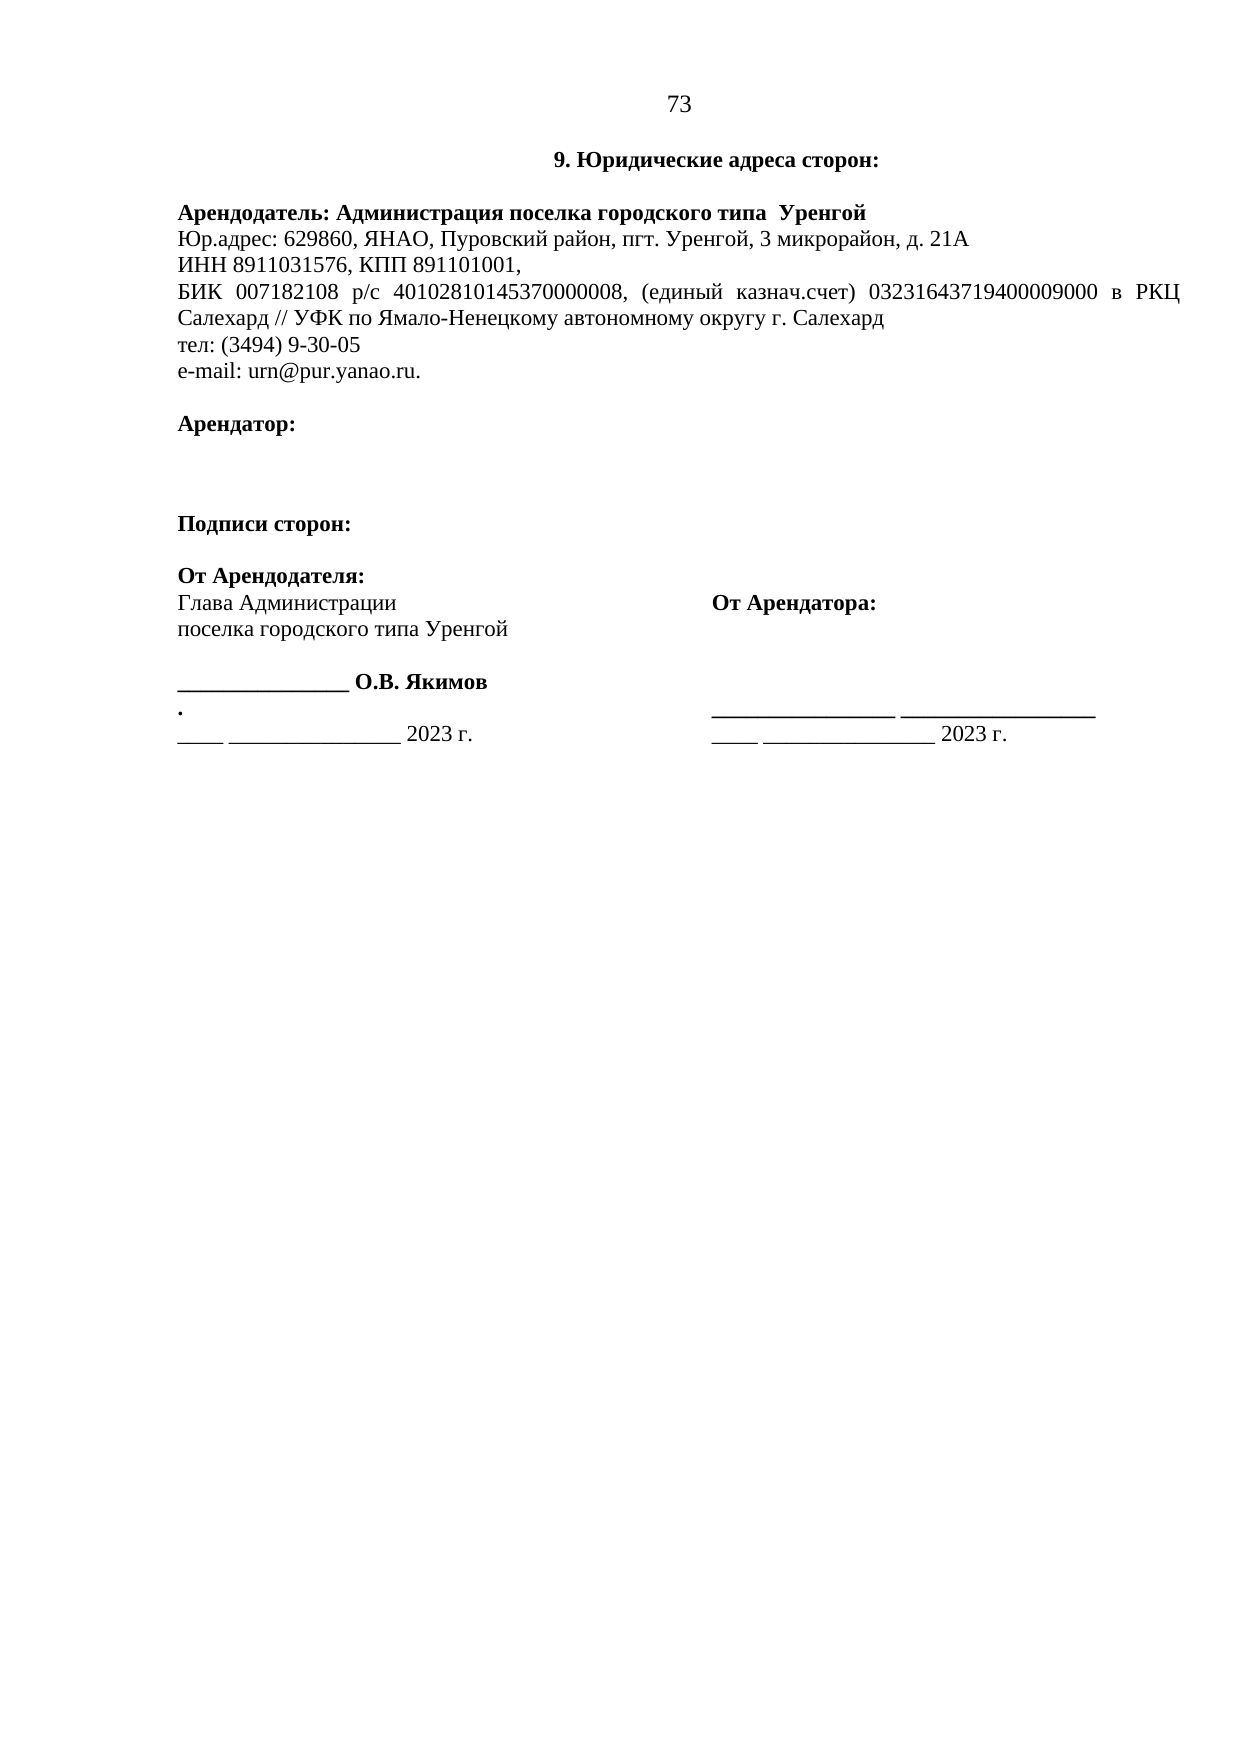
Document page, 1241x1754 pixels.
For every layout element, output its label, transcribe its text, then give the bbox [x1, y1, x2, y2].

text тел: (3494) 9-30-05 [177, 331, 1181, 357]
text 9. Юридические адреса сторон: [177, 146, 1181, 172]
table_header От Арендатора: [700, 562, 1192, 668]
table_header От Арендодателя: Глава Администрации поселка городского типа Уренгой [166, 562, 639, 668]
text БИК 007182108 р/с 40102810145370000008, (единый казнач.счет) 03231643719400009000 в РКЦ Салехард // УФК по Ямало-Ненецкому автономному округу г. Салехард [177, 278, 1181, 331]
table_cell ____ _______________ 2023 г. [700, 720, 1192, 747]
text e-mail: urn@pur.yanao.ru. [177, 357, 1181, 383]
table_cell ____ _______________ 2023 г. [166, 720, 639, 747]
table_cell [639, 668, 700, 720]
table_header [639, 562, 700, 668]
text Арендатор: [177, 410, 1181, 436]
table_cell _______________ О.В. Якимов . [166, 668, 639, 720]
subtitle Подписи сторон: [177, 509, 1181, 536]
text ИНН 8911031576, КПП 891101001, [177, 252, 1181, 278]
table_cell ________________ _________________ [700, 668, 1192, 720]
table_cell [639, 720, 700, 747]
text Арендодатель: Администрация поселка городского типа Уренгой [177, 199, 1181, 225]
text Юр.адрес: 629860, ЯНАО, Пуровский район, пгт. Уренгой, 3 микрорайон, д. 21А [177, 225, 1181, 252]
